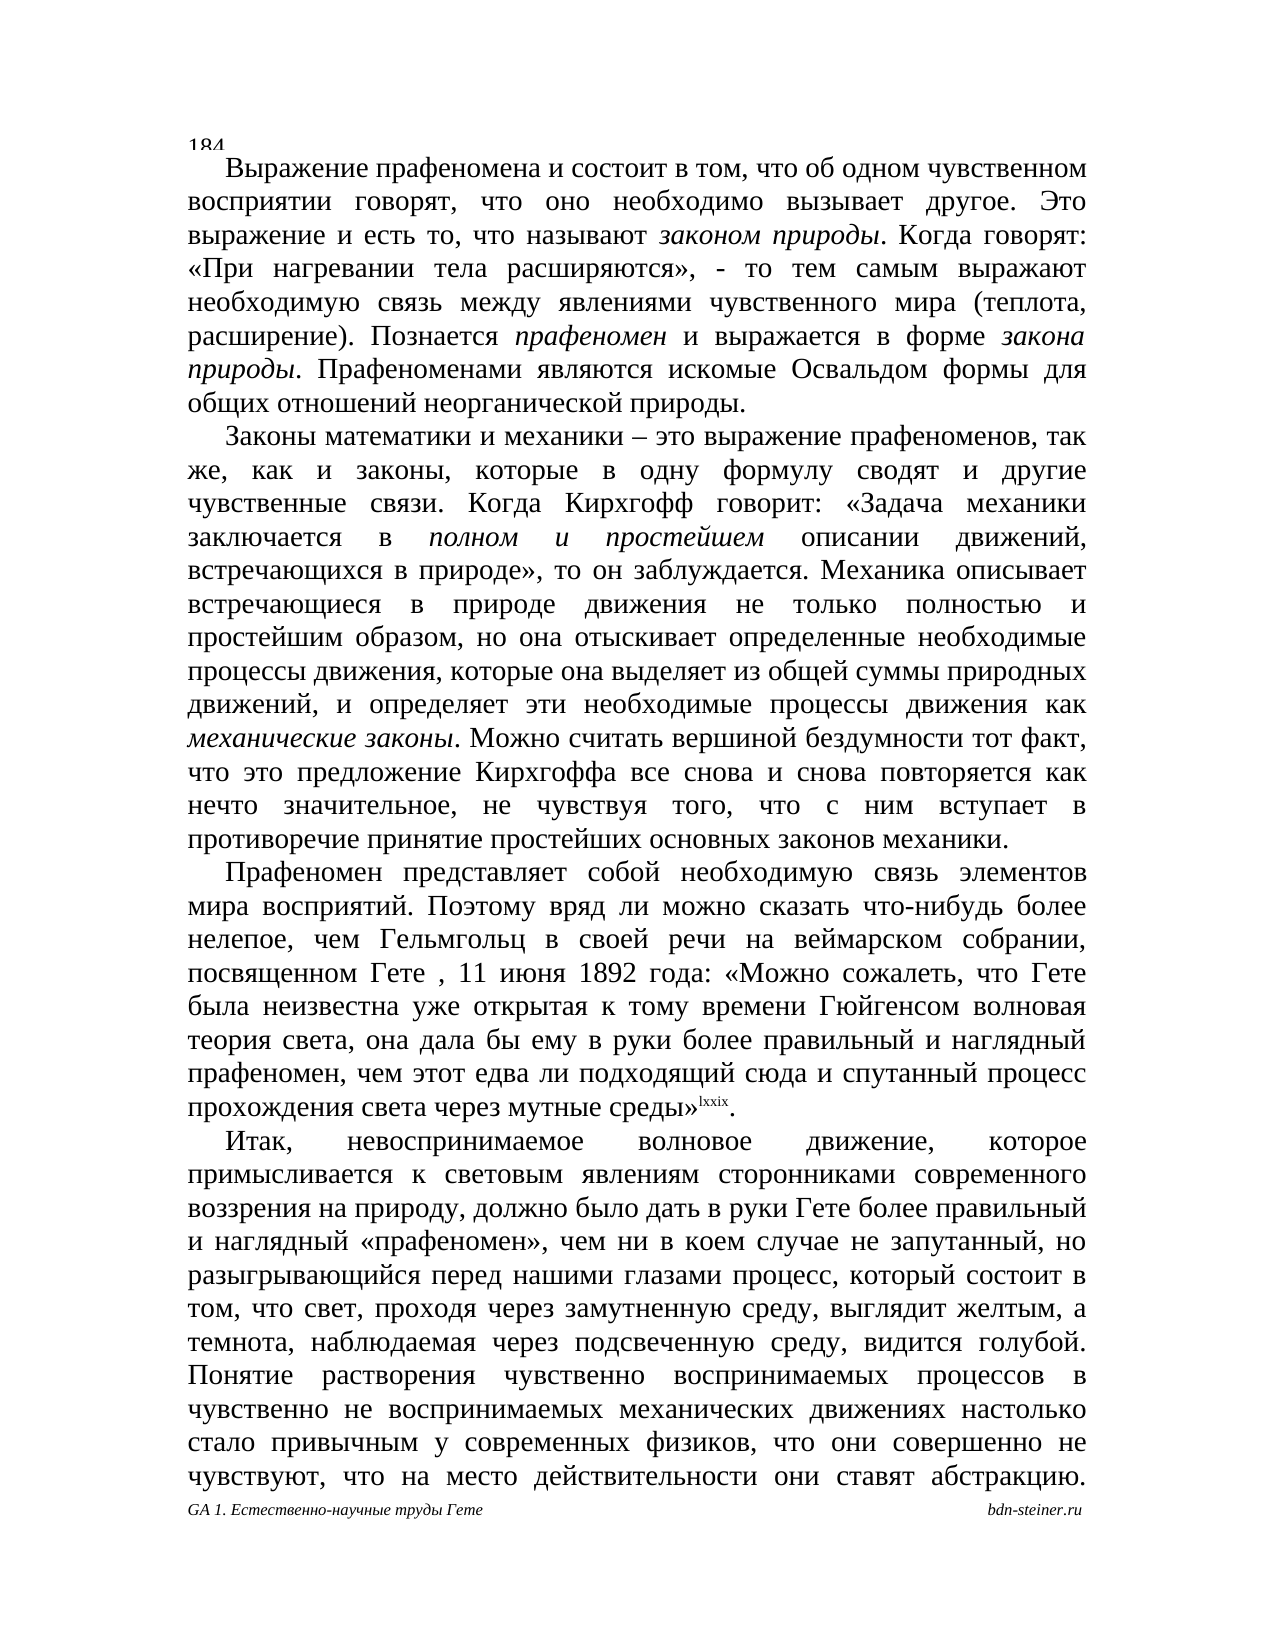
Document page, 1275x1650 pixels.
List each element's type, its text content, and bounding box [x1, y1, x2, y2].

text Итак, невоспринимаемое волновое движение, которое примысливается к световым явлениям сторонниками современного воззрения на природу, должно было дать в руки Гете более правильный и наглядный «прафеномен», чем ни в коем случае не запутанный, но разыгрывающийся перед нашими глазами процесс, который состоит в том, что свет, проходя через замутненную среду, выглядит желтым, а темнота, наблюдаемая через подсвеченную среду, видится голубой. Понятие растворения чувственно воспринимаемых процессов в чувственно не воспринимаемых механических движениях настолько стало привычным у современных физиков, что они совершенно не чувствуют, что на место действительности они ставят абстракцию. [187, 1123, 1087, 1492]
text Прафеномен представляет собой необходимую связь элементов мира восприятий. Поэтому вряд ли можно сказать что-нибудь более нелепое, чем Гельмгольц в своей речи на веймарском собрании, посвященном Гете , 11 июня 1892 года: «Можно сожалеть, что Гете была неизвестна уже открытая к тому времени Гюйгенсом волновая теория света, она дала бы ему в руки более правильный и наглядный прафеномен, чем этот едва ли подходящий сюда и спутанный процесс прохождения света через мутные среды». [187, 854, 1087, 1123]
text Выражение прафеномена и состоит в том, что об одном чувственном восприятии говорят, что оно необходимо вызывает другое. Это выражение и есть то, что называют законом природы. Когда говорят: «При нагревании тела расширяются», - то тем самым выражают необходимую связь между явлениями чувственного мира (теплота, расширение). Познается прафеномен и выражается в форме закона природы. Прафеноменами являются искомые Освальдом формы для общих отношений неорганической природы. [187, 150, 1087, 418]
text Законы математики и механики – это выражение прафеноменов, так же, как и законы, которые в одну формулу сводят и другие чувственные связи. Когда Кирхгофф говорит: «Задача механики заключается в полном и простейшем описании движений, встречающихся в природе», то он заблуждается. Механика описывает встречающиеся в природе движения не только полностью и простейшим образом, но она отыскивает определенные необходимые процессы движения, которые она выделяет из общей суммы природных движений, и определяет эти необходимые процессы движения как механические законы. Можно считать вершиной бездумности тот факт, что это предложение Кирхгоффа все снова и снова повторяется как нечто значительное, не чувствуя того, что с ним вступает в противоречие принятие простейших основных законов механики. [187, 418, 1087, 854]
